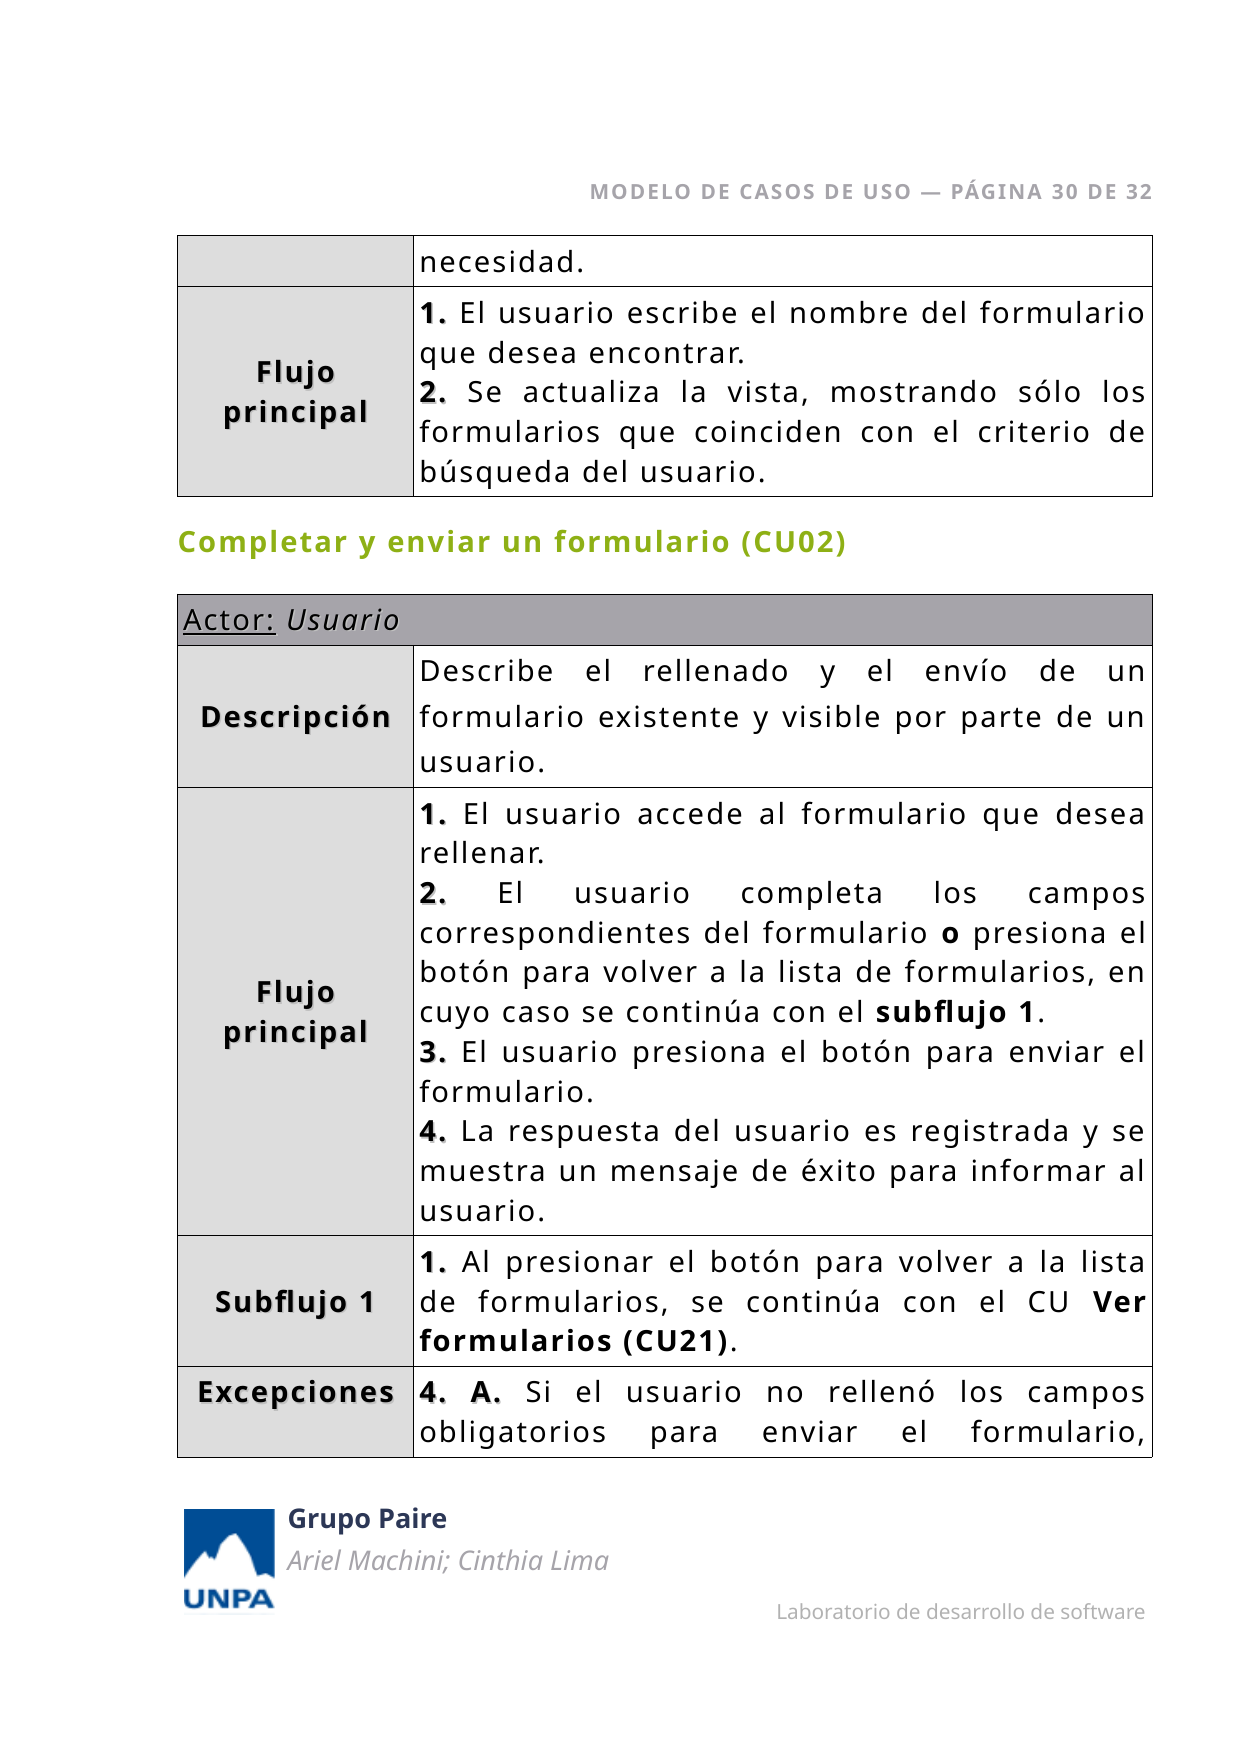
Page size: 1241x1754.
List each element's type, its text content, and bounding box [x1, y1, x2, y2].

table_cell [178, 236, 413, 286]
table_header Actor: Usuario [178, 595, 1152, 645]
table_cell Flujo principal [178, 788, 413, 1235]
table_cell Subflujo 1 [178, 1236, 413, 1366]
table_cell Flujo principal [178, 287, 413, 496]
table_cell Excepciones [178, 1367, 413, 1457]
subtitle Completar y enviar un formulario (CU02) [177, 521, 1152, 561]
table_cell 1. Al presionar el botón para volver a la lista de formularios, se continúa con el CU Ver formularios (CU21). [414, 1236, 1152, 1366]
table_cell Descripción [178, 646, 413, 787]
table_cell 1. El usuario accede al formulario que desea rellenar. 2. El usuario completa los campos correspondientes del formulario o presiona el botón para volver a la lista de formularios, en cuyo caso se continúa con el subflujo 1. 3. El usuario presiona el botón para enviar el formulario. 4. La respuesta del usuario es registrada y se muestra un mensaje de éxito para informar al usuario. [414, 788, 1152, 1235]
table_cell Describe el rellenado y el envío de un formulario existente y visible por parte de un usuario. [414, 646, 1152, 787]
table_cell 1. El usuario escribe el nombre del formulario que desea encontrar. 2. Se actualiza la vista, mostrando sólo los formularios que coinciden con el criterio de búsqueda del usuario. [414, 287, 1152, 496]
table_cell 4. A. Si el usuario no rellenó los campos obligatorios para enviar el formulario, [414, 1367, 1152, 1457]
table_cell necesidad. [414, 236, 1152, 286]
picture [184, 1509, 275, 1615]
